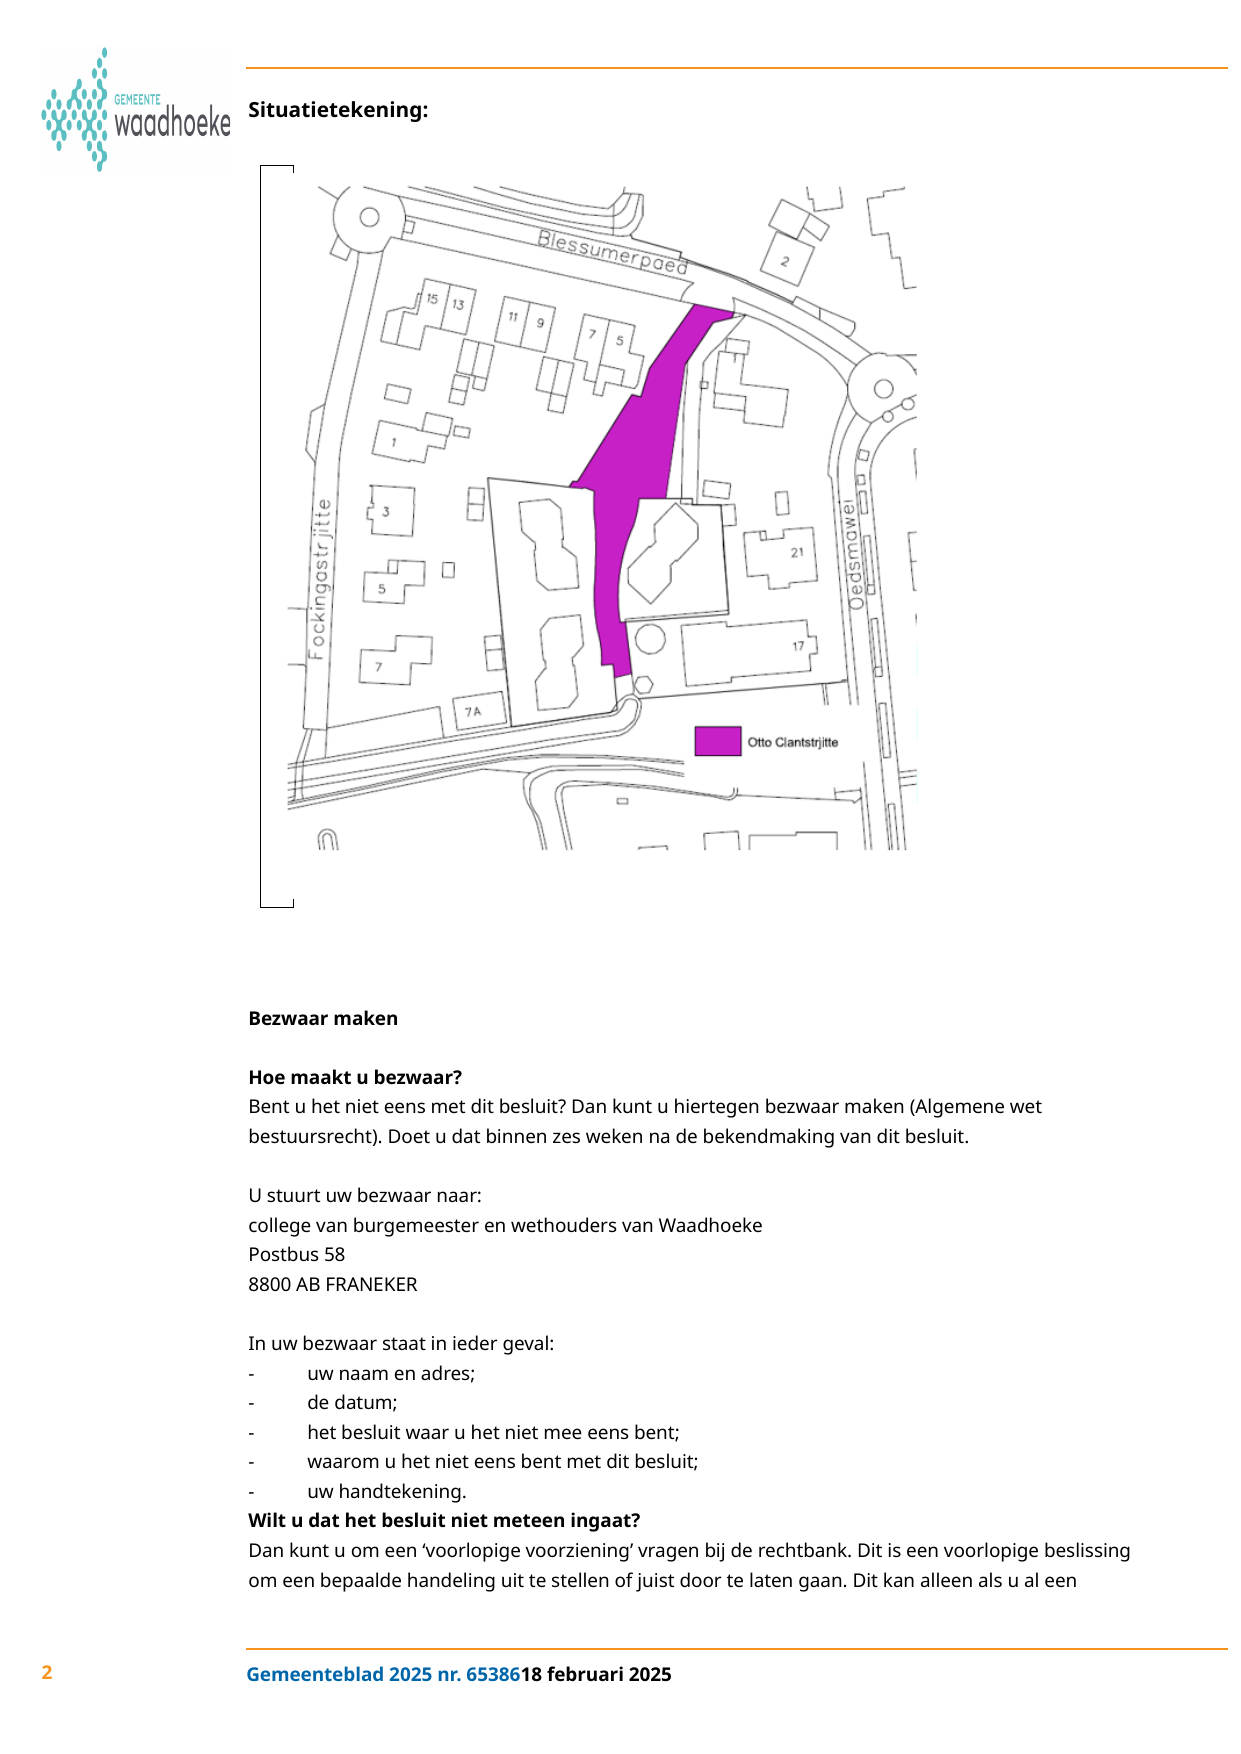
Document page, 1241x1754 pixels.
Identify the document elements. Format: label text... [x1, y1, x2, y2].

text 8800 AB FRANEKER [248, 1271, 1152, 1297]
text Hoe maakt u bezwaar? [248, 1064, 1152, 1090]
list uw naam en adres; [248, 1360, 1152, 1386]
text U stuurt uw bezwaar naar: [248, 1182, 1152, 1208]
text Postbus 58 [248, 1241, 1152, 1267]
text Dan kunt u om een ‘voorlopige voorziening’ vragen bij de rechtbank. Dit is een voorlopige beslissing om een bepaalde handeling uit te stellen of juist door te laten gaan. Dit kan alleen als u al een [248, 1537, 1152, 1593]
text Wilt u dat het besluit niet meteen ingaat? [248, 1508, 1152, 1533]
picture [41, 47, 231, 172]
list waarom u het niet eens bent met dit besluit; [248, 1448, 1152, 1474]
text Situatietekening: [248, 95, 1152, 123]
picture [268, 173, 918, 899]
text Bezwaar maken [248, 1005, 1152, 1031]
text college van burgemeester en wethouders van Waadhoeke [248, 1212, 1152, 1238]
list uw handtekening. [248, 1478, 1152, 1504]
text In uw bezwaar staat in ieder geval: [248, 1330, 1152, 1356]
list het besluit waar u het niet mee eens bent; [248, 1419, 1152, 1445]
list de datum; [248, 1389, 1152, 1415]
text Bent u het niet eens met dit besluit? Dan kunt u hiertegen bezwaar maken (Algemene wet bestuursrecht). Doet u dat binnen zes weken na de bekendmaking van dit besluit. [248, 1093, 1152, 1149]
